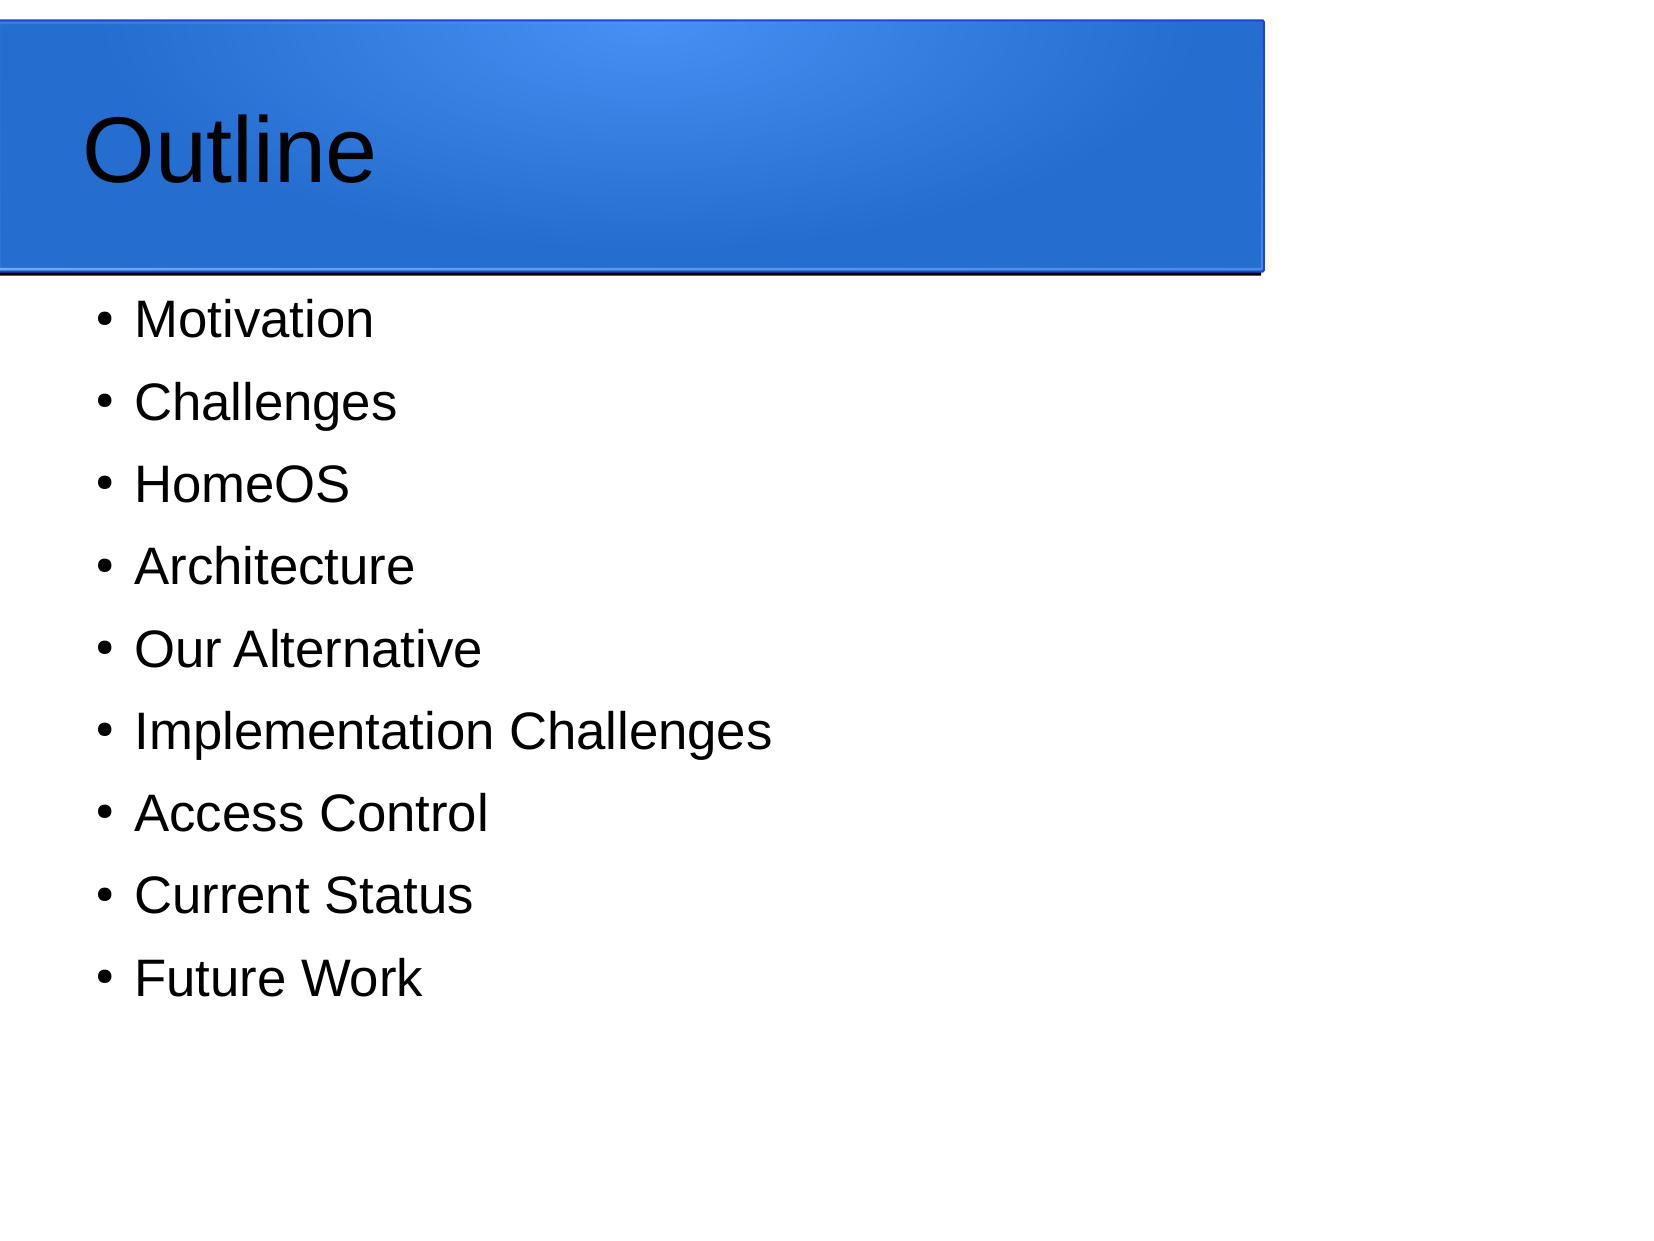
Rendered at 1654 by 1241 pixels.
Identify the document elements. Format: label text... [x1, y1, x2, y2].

list Motivation Challenges HomeOS Architecture Our Alternative Implementation Challenges Access Control Current Status Future Work [82, 290, 1571, 1010]
title Outline [82, 47, 1235, 252]
